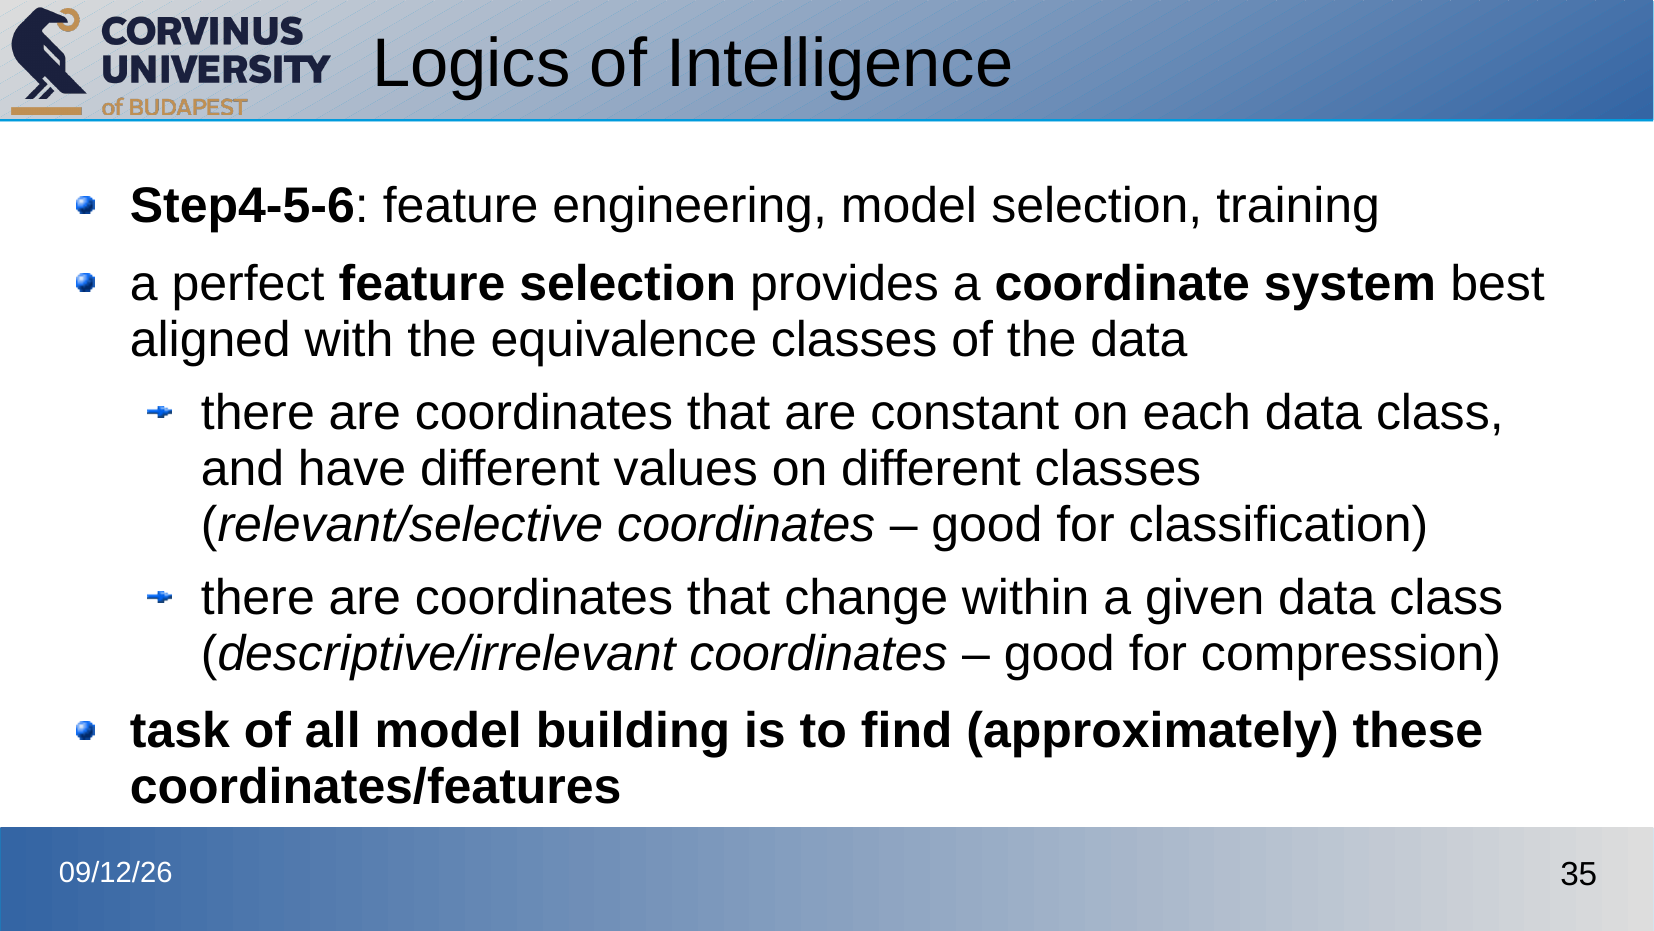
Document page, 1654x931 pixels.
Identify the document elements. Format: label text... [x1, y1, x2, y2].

title Logics of Intelligence [372, 23, 1625, 103]
list Step4-5-6: feature engineering, model selection, training a perfect feature selection provides a coordinate system best aligned with the equivalence classes of the data there are coordinates that are constant on each data class, and have different values on different classes (relevant/selective coordinates – good for classification) there are coordinates that change within a given data class (descriptive/irrelevant coordinates – good for compression) task of all model building is to find (approximately) these coordinates/features [59, 177, 1595, 768]
picture [11, 7, 331, 115]
